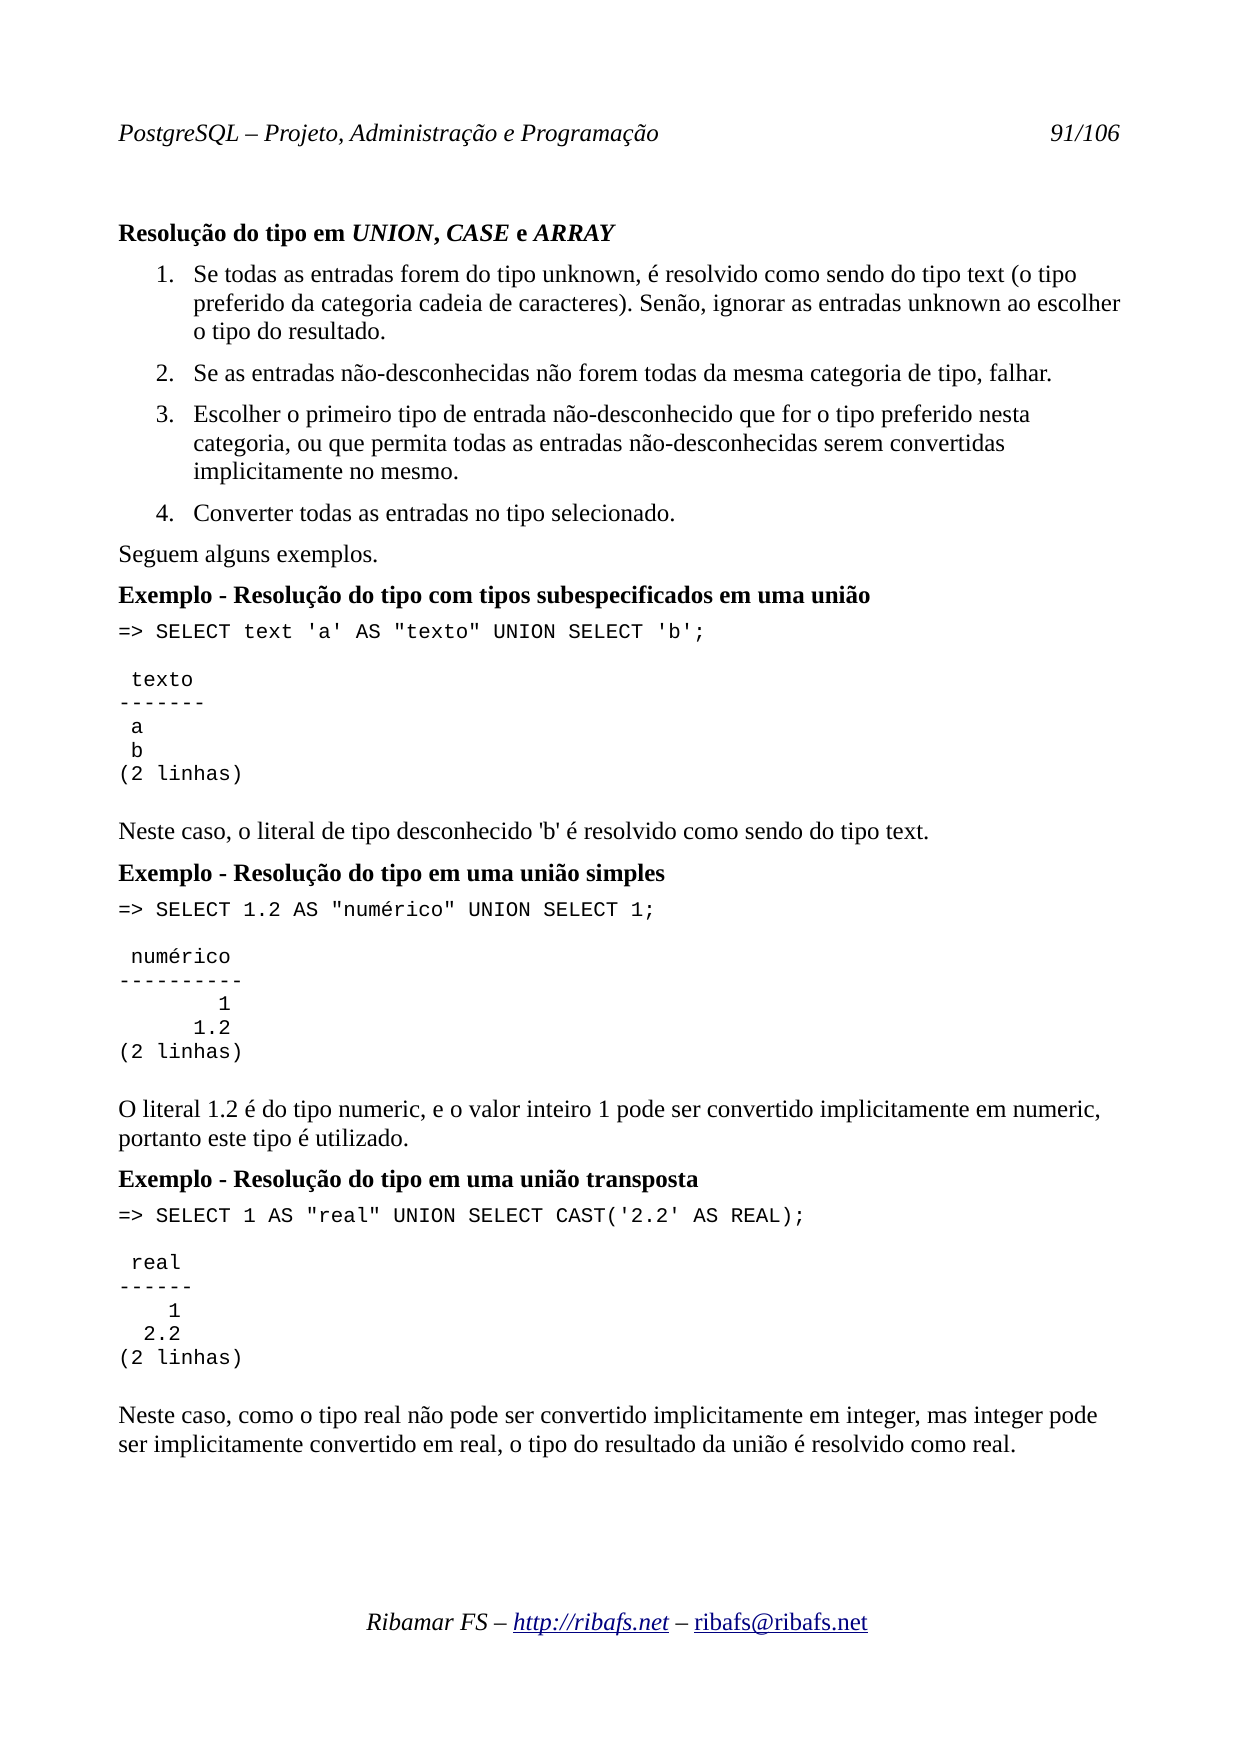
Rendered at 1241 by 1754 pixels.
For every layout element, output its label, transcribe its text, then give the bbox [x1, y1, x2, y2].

text (2 linhas) [118, 1347, 1122, 1371]
text => SELECT text 'a' AS "texto" UNION SELECT 'b'; [118, 621, 1122, 645]
text 1 [118, 993, 1122, 1017]
list Converter todas as entradas no tipo selecionado. [156, 498, 1122, 526]
text a [118, 716, 1122, 739]
text ------ [118, 1276, 1122, 1300]
text texto [118, 669, 1122, 692]
text real [118, 1252, 1122, 1276]
text numérico [118, 946, 1122, 970]
text Neste caso, como o tipo real não pode ser convertido implicitamente em integer, mas integer pode ser implicitamente convertido em real, o tipo do resultado da união é resolvido como real. [118, 1400, 1122, 1458]
text O literal 1.2 é do tipo numeric, e o valor inteiro 1 pode ser convertido implicitamente em numeric, portanto este tipo é utilizado. [118, 1094, 1122, 1151]
list Se as entradas não-desconhecidas não forem todas da mesma categoria de tipo, falhar. [156, 358, 1122, 386]
text => SELECT 1.2 AS "numérico" UNION SELECT 1; [118, 899, 1122, 922]
text => SELECT 1 AS "real" UNION SELECT CAST('2.2' AS REAL); [118, 1205, 1122, 1229]
text Neste caso, o literal de tipo desconhecido 'b' é resolvido como sendo do tipo text. [118, 816, 1122, 845]
text ---------- [118, 970, 1122, 993]
text Exemplo - Resolução do tipo em uma união transposta [118, 1164, 1122, 1193]
text Seguem alguns exemplos. [118, 539, 1122, 568]
text ------- [118, 692, 1122, 716]
text Exemplo - Resolução do tipo com tipos subespecificados em uma união [118, 580, 1122, 609]
text b [118, 739, 1122, 763]
text 1.2 [118, 1017, 1122, 1041]
list Escolher o primeiro tipo de entrada não-desconhecido que for o tipo preferido nesta categoria, ou que permita todas as entradas não-desconhecidas serem convertidas implicitamente no mesmo. [156, 399, 1122, 485]
text Exemplo - Resolução do tipo em uma união simples [118, 858, 1122, 886]
text (2 linhas) [118, 763, 1122, 787]
text 1 [118, 1300, 1122, 1323]
text Resolução do tipo em UNION, CASE e ARRAY [118, 218, 1122, 246]
text (2 linhas) [118, 1041, 1122, 1064]
list Se todas as entradas forem do tipo unknown, é resolvido como sendo do tipo text (o tipo preferido da categoria cadeia de caracteres). Senão, ignorar as entradas unknown ao escolher o tipo do resultado. [156, 259, 1122, 345]
text 2.2 [118, 1323, 1122, 1347]
